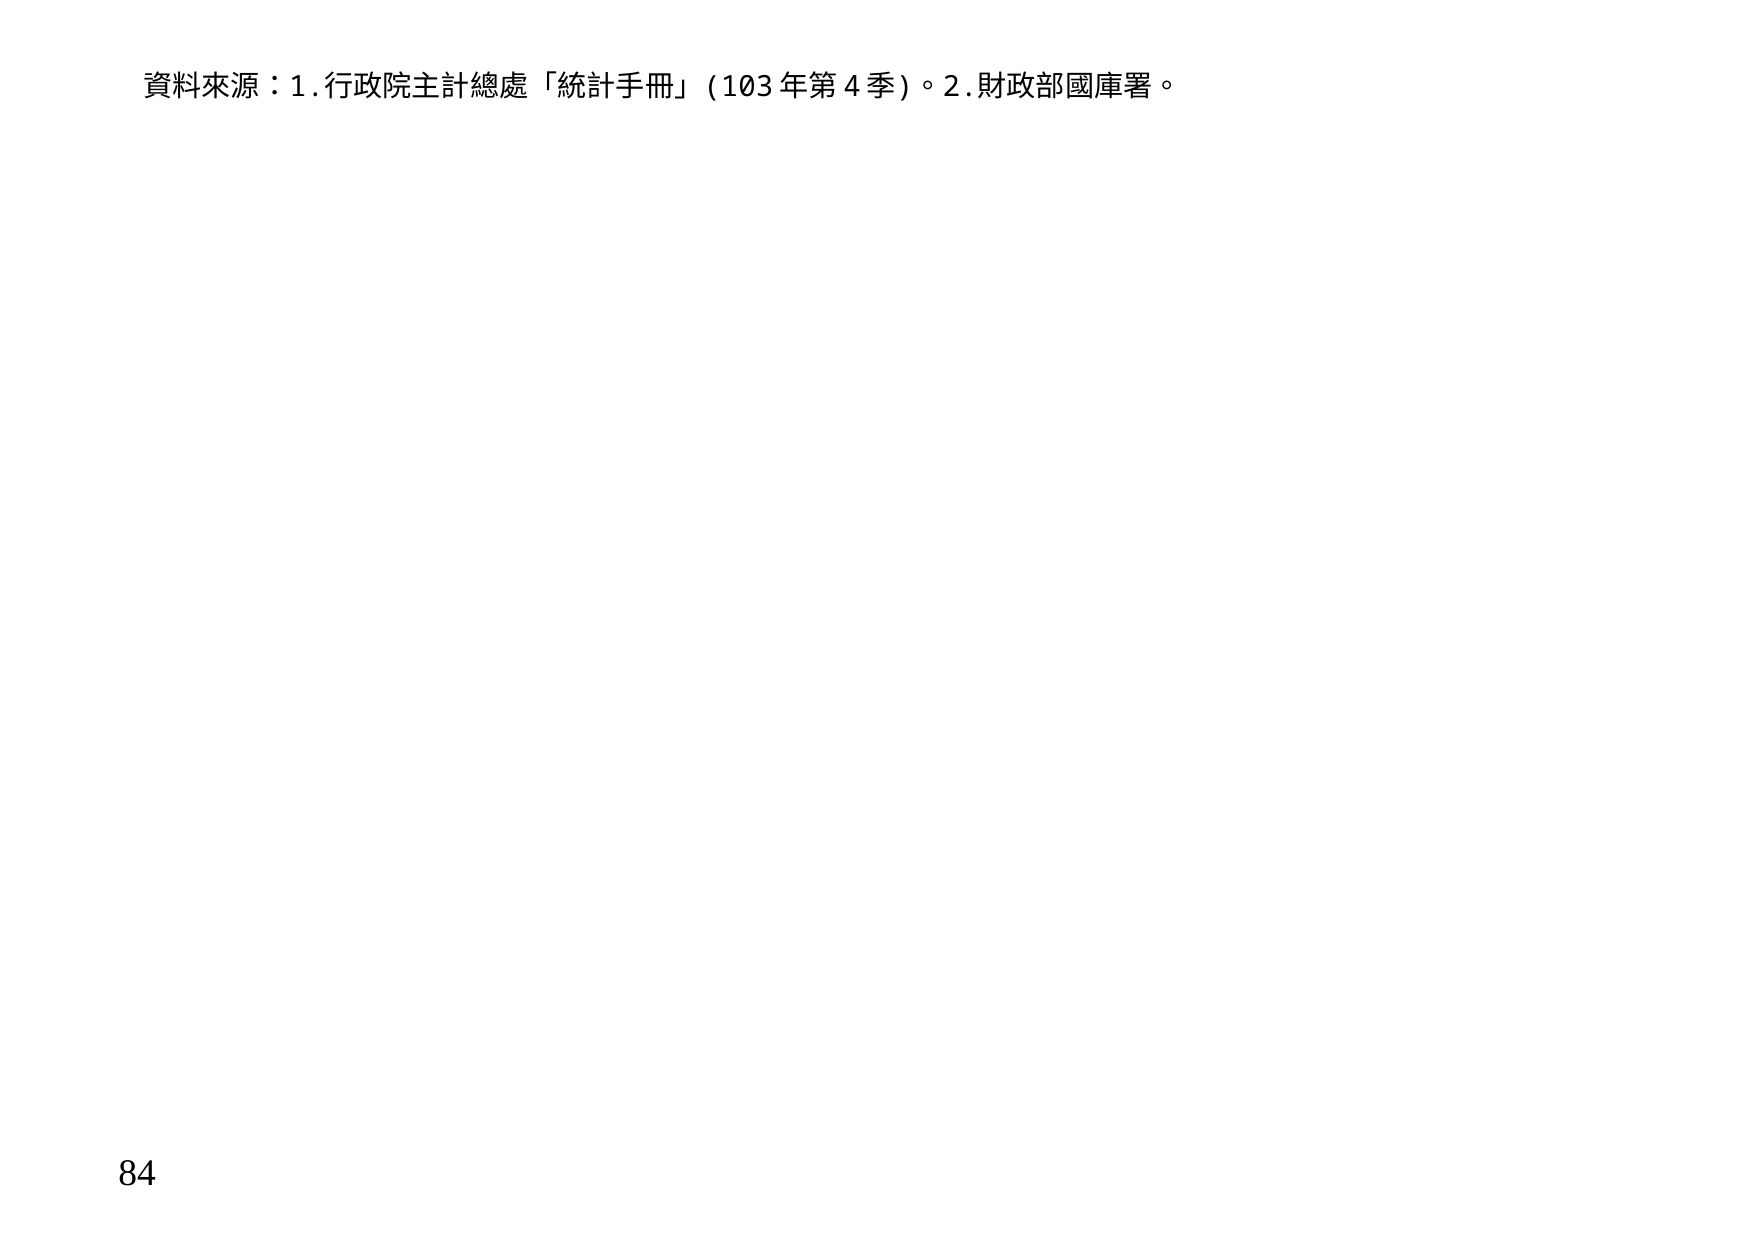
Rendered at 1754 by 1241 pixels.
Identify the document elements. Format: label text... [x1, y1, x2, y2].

text 資料來源：1.行政院主計總處「統計手冊」(103年第4季)。2.財政部國庫署。 [128, 63, 1543, 105]
